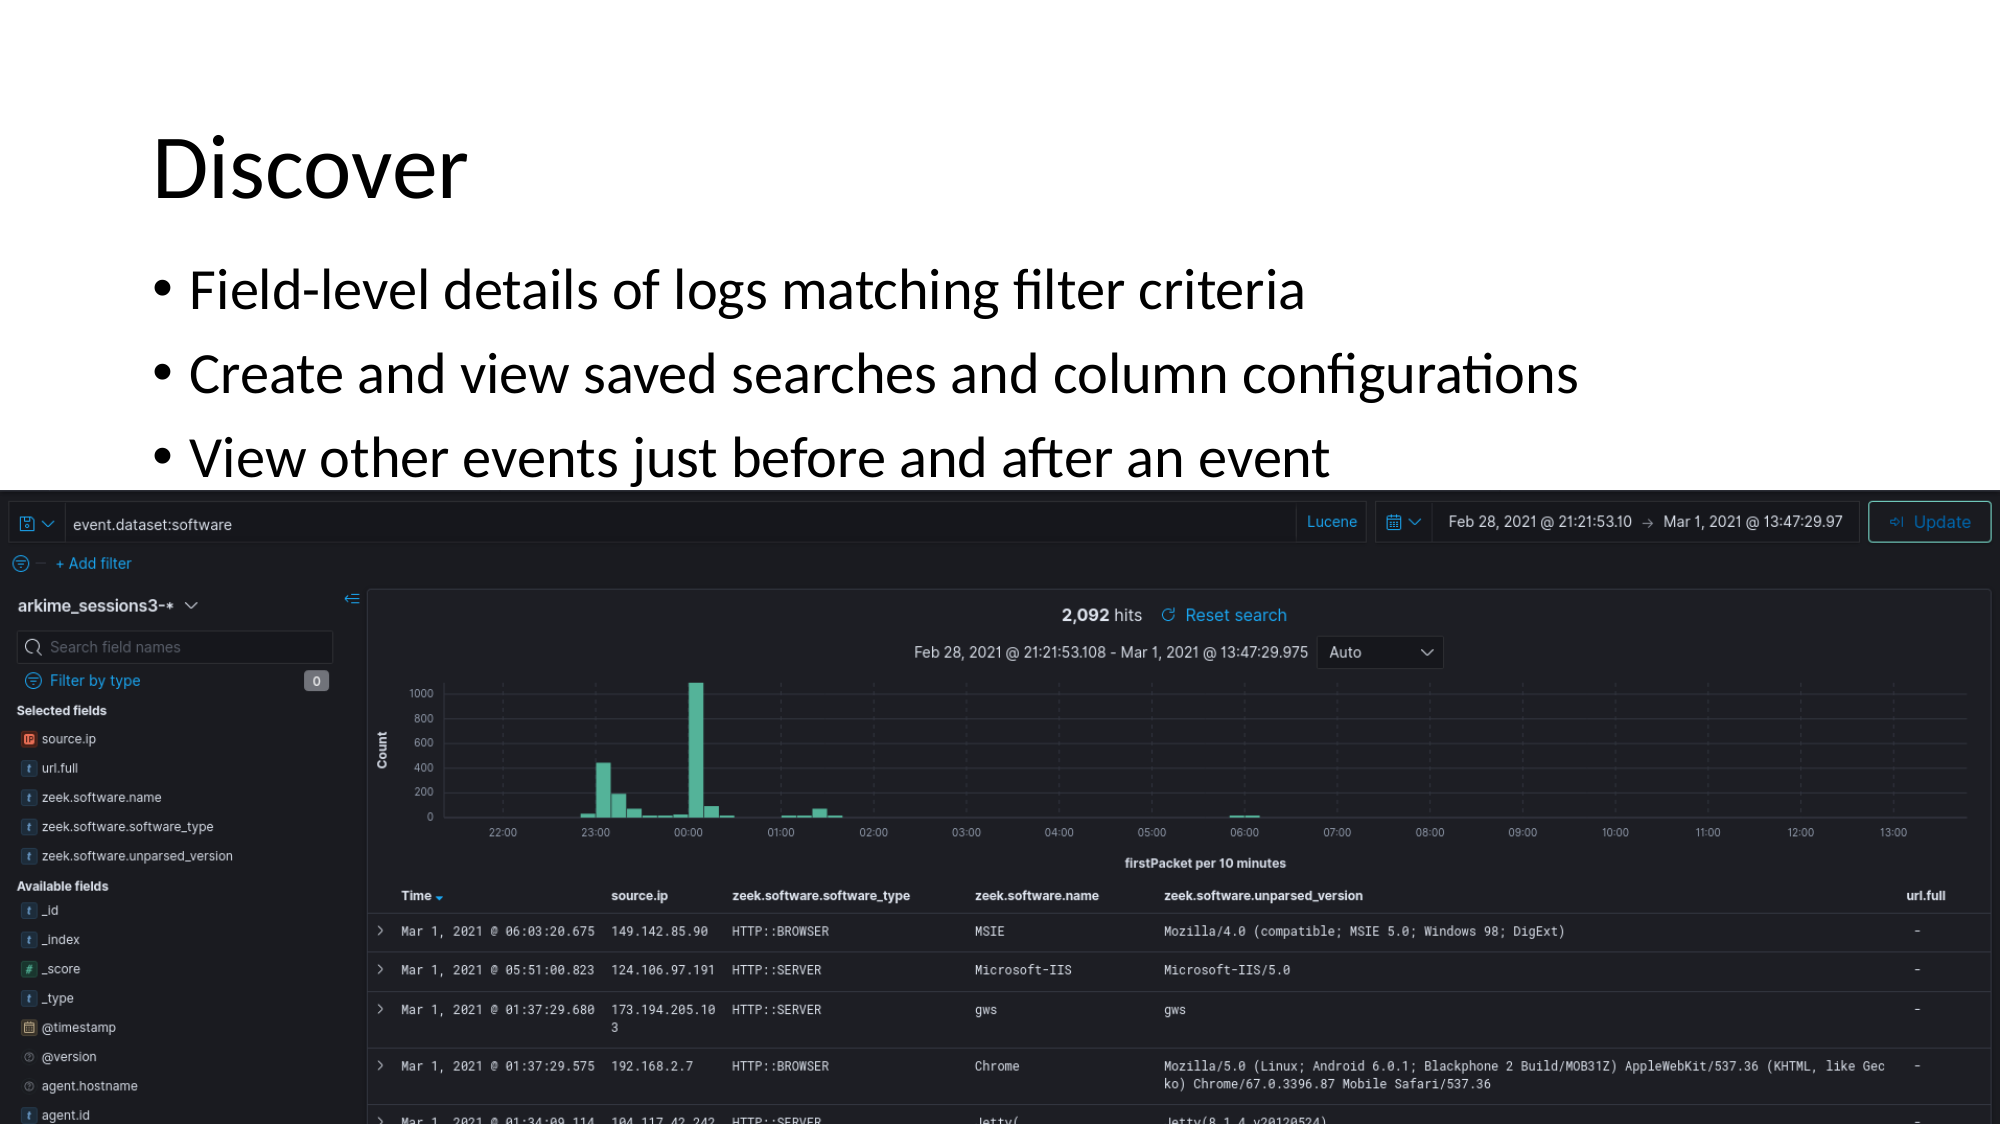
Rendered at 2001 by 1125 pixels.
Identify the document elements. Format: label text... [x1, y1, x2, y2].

title Discover [137, 59, 1863, 252]
list Field-level details of logs matching filter criteria Create and view saved searches and column configurations View other events just before and after an event [137, 252, 1863, 490]
picture [0, 490, 2000, 1124]
